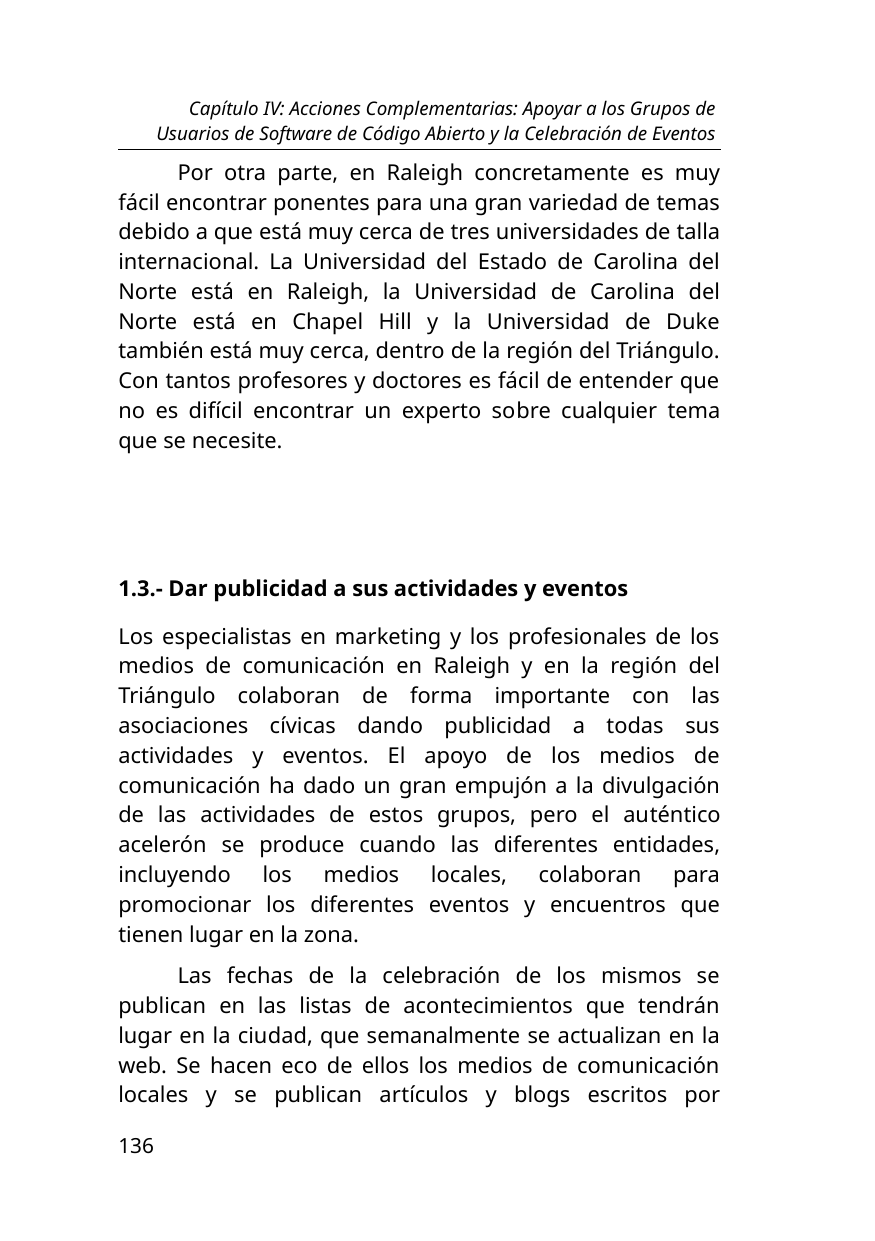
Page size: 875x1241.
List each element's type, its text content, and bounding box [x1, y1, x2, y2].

text Los especialistas en marketing y los profesionales de los me­dios de comunicación en Raleigh y en la región del Triángulo colaboran de forma importante con las asociaciones cívicas dando publicidad a todas sus actividades y eventos. El apoyo de los medios de comunicación ha dado un gran empujón a la divulgación de las actividades de estos grupos, pero el au­téntico acelerón se produce cuando las diferentes entidades, incluyendo los medios locales, colaboran para promocionar los diferentes eventos y encuentros que tienen lugar en la zona. [118, 621, 721, 948]
text Las fechas de la celebración de los mismos se publican en las listas de acontecimientos que tendrán lugar en la ciu­dad, que semanalmente se actualizan en la web. Se hacen eco de ellos los medios de comunicación locales y se publican ar­tículos y blogs escritos por [118, 960, 721, 1109]
text Por otra parte, en Raleigh concretamente es muy fácil encontrar ponentes para una gran variedad de temas debido a que está muy cerca de tres universidades de talla internacio­nal. La Universidad del Estado de Carolina del Norte está en Raleigh, la Universidad de Carolina del Norte está en Chapel Hill y la Universidad de Duke también está muy cerca, dentro de la región del Triángulo. Con tantos profesores y doctores es fácil de entender que no es difícil encontrar un experto so­bre cualquier tema que se necesite. [118, 157, 721, 455]
subtitle 1.3.- Dar publicidad a sus actividades y eventos [118, 573, 721, 603]
